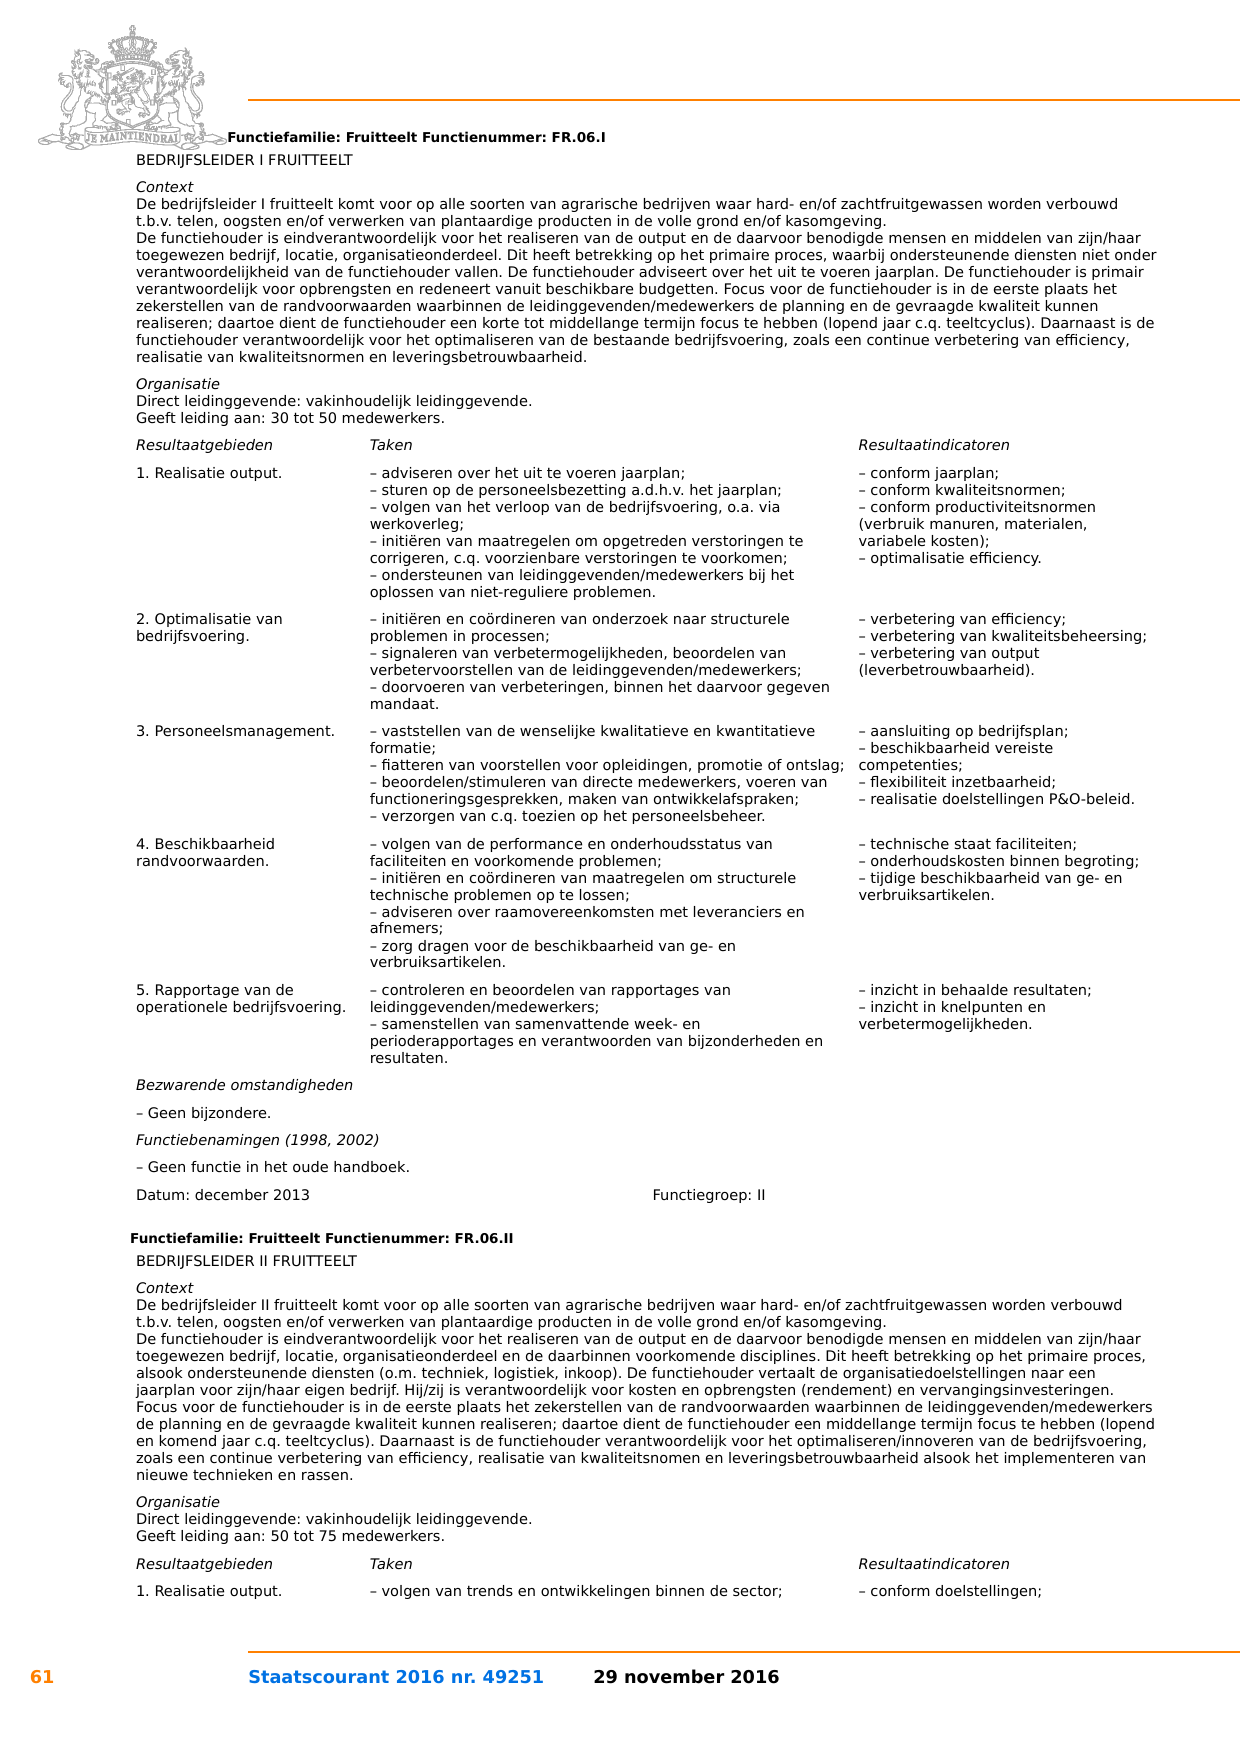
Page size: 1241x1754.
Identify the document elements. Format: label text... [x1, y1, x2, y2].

table_cell Taken [364, 433, 852, 459]
table_cell BEDRIJFSLEIDER I FRUITTEELT [131, 147, 1163, 173]
table_cell 3. Personeelsmanagement. [131, 719, 363, 830]
table_cell Resultaatindicatoren [853, 1551, 1163, 1577]
picture [38, 25, 227, 150]
table_cell – technische staat faciliteiten; – onderhoudskosten binnen begroting; – tijdige beschikbaarheid van ge- en verbruiksartikelen. [853, 831, 1163, 976]
table_cell Taken [364, 1551, 852, 1577]
table_cell – volgen van trends en ontwikkelingen binnen de sector; [364, 1578, 852, 1605]
table_cell – volgen van de performance en onderhoudsstatus van faciliteiten en voorkomende problemen; – initiëren en coördineren van maatregelen om structurele technische problemen op te lossen; – adviseren over raamovereenkomsten met leveranciers en afnemers; – zorg dragen voor de beschikbaarheid van ge- en verbruiksartikelen. [364, 831, 852, 976]
table_cell Functiegroep: II [647, 1182, 1163, 1208]
table_cell Bezwarende omstandigheden [131, 1073, 1163, 1099]
table_cell – verbetering van efficiency; – verbetering van kwaliteitsbeheersing; – verbetering van output (leverbetrouwbaarheid). [853, 606, 1163, 717]
table_cell Organisatie Direct leidinggevende: vakinhoudelijk leidinggevende. Geeft leiding aan: 30 tot 50 medewerkers. [131, 371, 1163, 432]
table_header Functiefamilie: Fruitteelt Functienummer: FR.06.II [130, 1231, 1163, 1247]
table_cell Datum: december 2013 [131, 1182, 646, 1208]
table_cell – Geen bijzondere. [131, 1100, 1163, 1126]
table_cell 4. Beschikbaarheid randvoorwaarden. [131, 831, 363, 976]
table_cell 1. Realisatie output. [131, 1578, 363, 1605]
table_cell Resultaatindicatoren [853, 433, 1163, 459]
table_cell 5. Rapportage van de operationele bedrijfsvoering. [131, 977, 363, 1071]
table_cell – adviseren over het uit te voeren jaarplan; – sturen op de personeelsbezetting a.d.h.v. het jaarplan; – volgen van het verloop van de bedrijfsvoering, o.a. via werkoverleg; – initiëren van maatregelen om opgetreden verstoringen te corrigeren, c.q. voorzienbare verstoringen te voorkomen; – ondersteunen van leidinggevenden/medewerkers bij het oplossen van niet-reguliere problemen. [364, 460, 852, 605]
table_cell BEDRIJFSLEIDER II FRUITTEELT [131, 1248, 1163, 1274]
table_cell Resultaatgebieden [131, 433, 363, 459]
table_cell – vaststellen van de wenselijke kwalitatieve en kwantitatieve formatie; – fiatteren van voorstellen voor opleidingen, promotie of ontslag; – beoordelen/stimuleren van directe medewerkers, voeren van functioneringsgesprekken, maken van ontwikkelafspraken; – verzorgen van c.q. toezien op het personeelsbeheer. [364, 719, 852, 830]
table_cell 2. Optimalisatie van bedrijfsvoering. [131, 606, 363, 717]
table_cell – conform doelstellingen; [853, 1578, 1163, 1605]
table_cell – conform jaarplan; – conform kwaliteitsnormen; – conform productiviteitsnormen (verbruik manuren, materialen, variabele kosten); – optimalisatie efficiency. [853, 460, 1163, 605]
table_cell – inzicht in behaalde resultaten; – inzicht in knelpunten en verbetermogelijkheden. [853, 977, 1163, 1071]
table_cell Functiebenamingen (1998, 2002) [131, 1127, 1163, 1153]
table_cell 1. Realisatie output. [131, 460, 363, 605]
table_cell – controleren en beoordelen van rapportages van leidinggevenden/medewerkers; – samenstellen van samenvattende week- en perioderapportages en verantwoorden van bijzonderheden en resultaten. [364, 977, 852, 1071]
table_cell Resultaatgebieden [131, 1551, 363, 1577]
table_cell – Geen functie in het oude handboek. [131, 1155, 1163, 1181]
table_cell – initiëren en coördineren van onderzoek naar structurele problemen in processen; – signaleren van verbetermogelijkheden, beoordelen van verbetervoorstellen van de leidinggevenden/medewerkers; – doorvoeren van verbeteringen, binnen het daarvoor gegeven mandaat. [364, 606, 852, 717]
table_cell Context De bedrijfsleider I fruitteelt komt voor op alle soorten van agrarische bedrijven waar hard- en/of zachtfruitgewassen worden verbouwd t.b.v. telen, oogsten en/of verwerken van plantaardige producten in de volle grond en/of kasomgeving. De functiehouder is eindverantwoordelijk voor het realiseren van de output en de daarvoor benodigde mensen en middelen van zijn/haar toegewezen bedrijf, locatie, organisatieonderdeel. Dit heeft betrekking op het primaire proces, waarbij ondersteunende diensten niet onder verantwoordelijkheid van de functiehouder vallen. De functiehouder adviseert over het uit te voeren jaarplan. De functiehouder is primair verantwoordelijk voor opbrengsten en redeneert vanuit beschikbare budgetten. Focus voor de functiehouder is in de eerste plaats het zekerstellen van de randvoorwaarden waarbinnen de leidinggevenden/medewerkers de planning en de gevraagde kwaliteit kunnen realiseren; daartoe dient de functiehouder een korte tot middellange termijn focus te hebben (lopend jaar c.q. teeltcyclus). Daarnaast is de functiehouder verantwoordelijk voor het optimaliseren van de bestaande bedrijfsvoering, zoals een continue verbetering van efficiency, realisatie van kwaliteitsnormen en leveringsbetrouwbaarheid. [131, 174, 1163, 370]
table_cell – aansluiting op bedrijfsplan; – beschikbaarheid vereiste competenties; – flexibiliteit inzetbaarheid; – realisatie doelstellingen P&O-beleid. [853, 719, 1163, 830]
table_cell Context De bedrijfsleider II fruitteelt komt voor op alle soorten van agrarische bedrijven waar hard- en/of zachtfruitgewassen worden verbouwd t.b.v. telen, oogsten en/of verwerken van plantaardige producten in de volle grond en/of kasomgeving. De functiehouder is eindverantwoordelijk voor het realiseren van de output en de daarvoor benodigde mensen en middelen van zijn/haar toegewezen bedrijf, locatie, organisatieonderdeel en de daarbinnen voorkomende disciplines. Dit heeft betrekking op het primaire proces, alsook ondersteunende diensten (o.m. techniek, logistiek, inkoop). De functiehouder vertaalt de organisatiedoelstellingen naar een jaarplan voor zijn/haar eigen bedrijf. Hij/zij is verantwoordelijk voor kosten en opbrengsten (rendement) en vervangingsinvesteringen. Focus voor de functiehouder is in de eerste plaats het zekerstellen van de randvoorwaarden waarbinnen de leidinggevenden/medewerkers de planning en de gevraagde kwaliteit kunnen realiseren; daartoe dient de functiehouder een middellange termijn focus te hebben (lopend en komend jaar c.q. teeltcyclus). Daarnaast is de functiehouder verantwoordelijk voor het optimaliseren/innoveren van de bedrijfsvoering, zoals een continue verbetering van efficiency, realisatie van kwaliteitsnomen en leveringsbetrouwbaarheid alsook het implementeren van nieuwe technieken en rassen. [131, 1275, 1163, 1488]
table_header Functiefamilie: Fruitteelt Functienummer: FR.06.I [227, 130, 1163, 146]
table_cell Organisatie Direct leidinggevende: vakinhoudelijk leidinggevende. Geeft leiding aan: 50 tot 75 medewerkers. [131, 1490, 1163, 1550]
